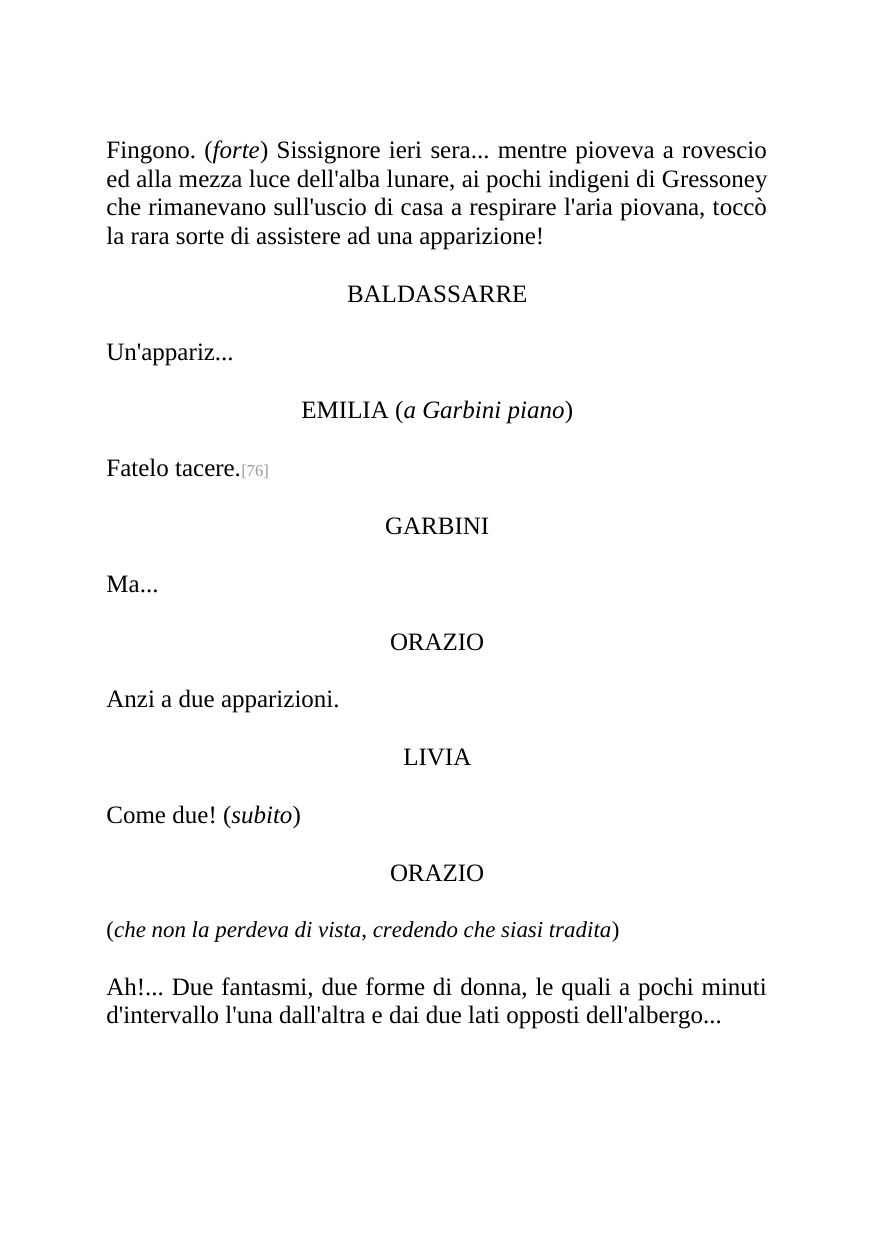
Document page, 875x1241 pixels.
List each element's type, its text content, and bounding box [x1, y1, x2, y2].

text Ah!... Due fantasmi, due forme di donna, le quali a pochi minuti d'intervallo l'una dall'altra e dai due lati opposti dell'albergo... [106, 972, 768, 1029]
text ORAZIO [106, 858, 768, 887]
text Fatelo tacere.[76] [106, 453, 768, 482]
text Ma... [106, 569, 768, 597]
text BALDASSARRE [106, 279, 768, 308]
text ORAZIO [106, 627, 768, 655]
text Come due! (subito) [106, 800, 768, 829]
text (che non la perdeva di vista, credendo che siasi tradita) [106, 916, 768, 943]
text GARBINI [106, 511, 768, 539]
text Anzi a due apparizioni. [106, 684, 768, 713]
text LIVIA [106, 742, 768, 771]
text Fingono. (forte) Sissignore ieri sera... mentre pioveva a rovescio ed alla mezza luce dell'alba lunare, ai pochi indigeni di Gressoney che rimanevano sull'uscio di casa a respirare l'aria piovana, toccò la rara sorte di assistere ad una apparizione! [106, 135, 768, 250]
text Un'appariz... [106, 337, 768, 366]
text EMILIA (a Garbini piano) [106, 395, 768, 424]
